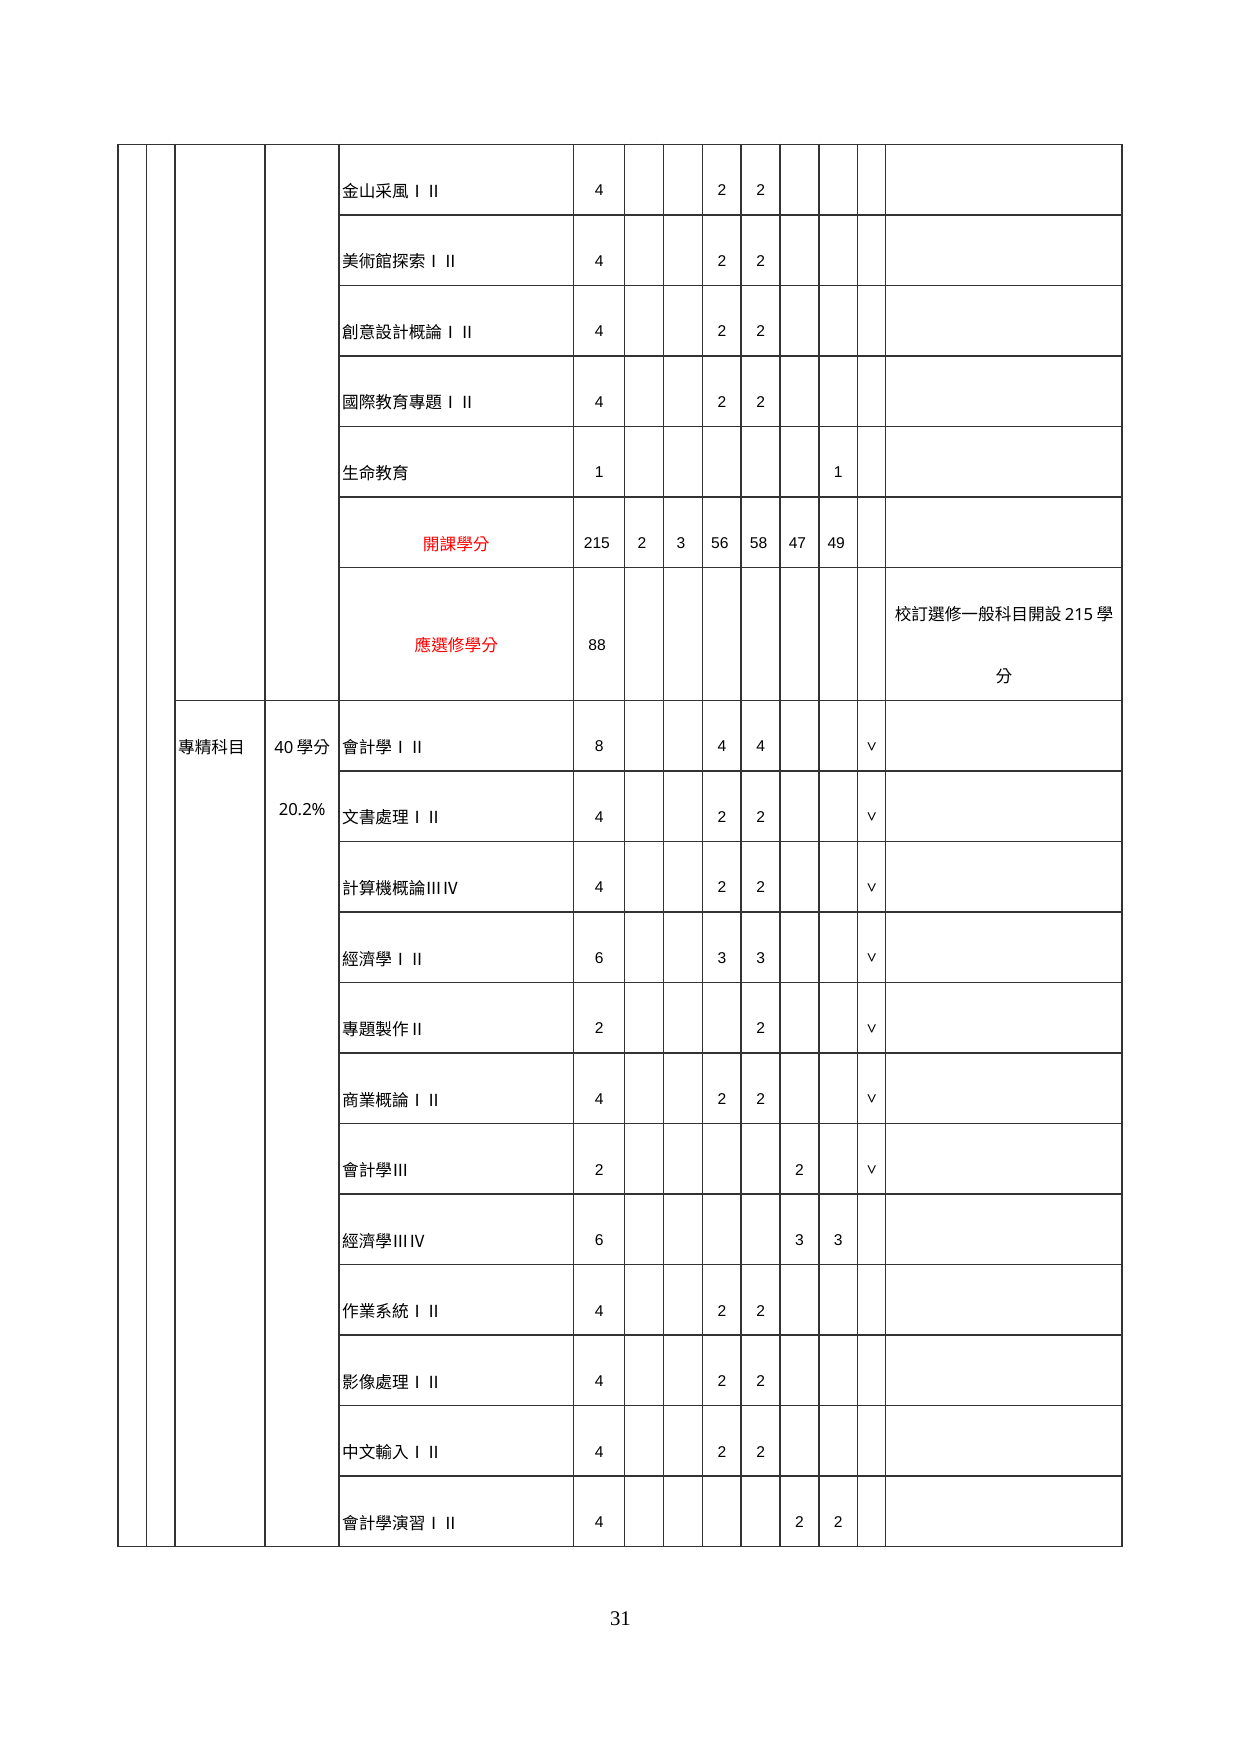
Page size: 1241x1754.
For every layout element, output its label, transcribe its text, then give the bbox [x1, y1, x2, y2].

table_cell 4 [703, 701, 740, 770]
table_cell 專精科目 [176, 701, 264, 1546]
table_cell 文書處理ⅠⅡ [340, 772, 573, 841]
table_cell 6 [574, 1195, 624, 1264]
table_cell [858, 1336, 885, 1405]
table_cell [886, 983, 1121, 1052]
table_cell [781, 427, 818, 496]
table_cell [820, 145, 857, 214]
table_cell [820, 1124, 857, 1193]
table_cell [625, 1054, 663, 1123]
table_cell 金山采風ⅠⅡ [340, 145, 573, 214]
table_cell 56 [703, 498, 740, 567]
table_cell [625, 772, 663, 841]
table_cell [858, 1406, 885, 1475]
table_cell [664, 145, 702, 214]
table_cell 創意設計概論ⅠⅡ [340, 286, 573, 355]
table_cell 4 [574, 772, 624, 841]
table_cell [781, 1336, 818, 1405]
table_cell [781, 913, 818, 982]
table_cell [664, 701, 702, 770]
table_cell [742, 1195, 779, 1264]
table_cell 2 [742, 1336, 779, 1405]
table_cell 會計學演習ⅠⅡ [340, 1477, 573, 1546]
table_cell [820, 286, 857, 355]
table_cell [781, 286, 818, 355]
table_cell 2 [742, 1054, 779, 1123]
table_cell [781, 216, 818, 284]
table_cell 2 [703, 1054, 740, 1123]
table_cell 2 [703, 357, 740, 426]
table_cell 8 [574, 701, 624, 770]
table_cell 開課學分 [340, 498, 573, 567]
table_cell 2 [703, 842, 740, 911]
table_cell 作業系統ⅠⅡ [340, 1265, 573, 1334]
table_cell 2 [742, 983, 779, 1052]
table_cell [664, 427, 702, 496]
table_cell [664, 216, 702, 284]
table_cell 2 [742, 145, 779, 214]
table_cell [820, 1336, 857, 1405]
table_cell 2 [742, 357, 779, 426]
table_cell [742, 427, 779, 496]
table_cell 校訂選修一般科目開設215學分 [886, 568, 1121, 699]
table_cell 國際教育專題ⅠⅡ [340, 357, 573, 426]
table_cell 經濟學ⅢⅣ [340, 1195, 573, 1264]
table_cell [820, 216, 857, 284]
table_cell 3 [664, 498, 702, 567]
table_cell 215 [574, 498, 624, 567]
table_cell 4 [574, 842, 624, 911]
table_cell [886, 1195, 1121, 1264]
table_cell 4 [574, 145, 624, 214]
table_cell [886, 216, 1121, 284]
table_cell [886, 427, 1121, 496]
table_cell [886, 1265, 1121, 1334]
table_cell [886, 1477, 1121, 1546]
table_cell 2 [703, 1265, 740, 1334]
table_cell [886, 1054, 1121, 1123]
table_cell [664, 983, 702, 1052]
table_cell ∨ [858, 842, 885, 911]
table_cell 2 [703, 1336, 740, 1405]
table_cell [703, 983, 740, 1052]
table_cell [886, 1336, 1121, 1405]
table_cell [266, 145, 338, 699]
table_cell [625, 1336, 663, 1405]
table_cell [176, 145, 264, 699]
table_cell [625, 1124, 663, 1193]
table_cell [781, 1054, 818, 1123]
table_cell [625, 701, 663, 770]
table_cell 影像處理ⅠⅡ [340, 1336, 573, 1405]
table_cell ∨ [858, 1124, 885, 1193]
table_cell [781, 1406, 818, 1475]
table_cell 2 [625, 498, 663, 567]
table_cell 2 [781, 1124, 818, 1193]
table_cell [625, 216, 663, 284]
table_cell [820, 772, 857, 841]
table_cell [781, 145, 818, 214]
table_cell 88 [574, 568, 624, 699]
table_cell [781, 701, 818, 770]
table_cell [820, 1054, 857, 1123]
table_cell [625, 145, 663, 214]
table_cell [703, 427, 740, 496]
table_cell [886, 842, 1121, 911]
table_cell [664, 357, 702, 426]
table_cell [820, 913, 857, 982]
table_cell [625, 983, 663, 1052]
table_cell [664, 1265, 702, 1334]
table_cell [625, 427, 663, 496]
table_cell [781, 983, 818, 1052]
table_cell 2 [574, 983, 624, 1052]
table_cell [664, 286, 702, 355]
table_cell [858, 145, 885, 214]
table_cell [664, 1406, 702, 1475]
table_cell 3 [820, 1195, 857, 1264]
table_cell [742, 1124, 779, 1193]
table_cell [886, 701, 1121, 770]
table_cell 4 [574, 1054, 624, 1123]
table_cell [886, 1406, 1121, 1475]
table_cell 計算機概論ⅢⅣ [340, 842, 573, 911]
table_cell [886, 498, 1121, 567]
table_cell ∨ [858, 983, 885, 1052]
table_cell 58 [742, 498, 779, 567]
table_cell [858, 427, 885, 496]
table_cell [625, 1195, 663, 1264]
table_cell [119, 145, 146, 1546]
table_cell [820, 1406, 857, 1475]
table_cell [742, 568, 779, 699]
table_cell [858, 1265, 885, 1334]
table_cell [858, 498, 885, 567]
table_cell [820, 568, 857, 699]
table_cell [703, 1124, 740, 1193]
table_cell 2 [742, 216, 779, 284]
table_cell 3 [703, 913, 740, 982]
table_cell 2 [574, 1124, 624, 1193]
table_cell ∨ [858, 913, 885, 982]
table_cell [781, 772, 818, 841]
table_cell [664, 772, 702, 841]
table_cell [625, 1477, 663, 1546]
table_cell 4 [574, 1406, 624, 1475]
table_cell [664, 568, 702, 699]
table_cell 40學分 20.2% [266, 701, 338, 1546]
table_cell 49 [820, 498, 857, 567]
table_cell [664, 1054, 702, 1123]
table_cell [703, 1195, 740, 1264]
table_cell 2 [703, 145, 740, 214]
table_cell [664, 842, 702, 911]
table_cell 3 [781, 1195, 818, 1264]
table_cell [147, 145, 174, 1546]
table_cell [625, 842, 663, 911]
table_cell 2 [781, 1477, 818, 1546]
table_cell [625, 357, 663, 426]
table_cell [858, 357, 885, 426]
table_cell 中文輸入ⅠⅡ [340, 1406, 573, 1475]
table_cell [820, 701, 857, 770]
table_cell 生命教育 [340, 427, 573, 496]
table_cell [664, 913, 702, 982]
table_cell [858, 216, 885, 284]
table_cell ∨ [858, 772, 885, 841]
table_cell [886, 772, 1121, 841]
table_cell 6 [574, 913, 624, 982]
table_cell 2 [742, 842, 779, 911]
table_cell 2 [820, 1477, 857, 1546]
table_cell 商業概論ⅠⅡ [340, 1054, 573, 1123]
table_cell [625, 568, 663, 699]
table_cell [820, 1265, 857, 1334]
table_cell 4 [574, 216, 624, 284]
table_cell [858, 286, 885, 355]
table_cell [664, 1195, 702, 1264]
table_cell 2 [703, 1406, 740, 1475]
table_cell 2 [703, 772, 740, 841]
table_cell [886, 145, 1121, 214]
table_cell [625, 1265, 663, 1334]
table_cell [703, 1477, 740, 1546]
table_cell 4 [574, 1265, 624, 1334]
table_cell ∨ [858, 1054, 885, 1123]
table_cell [886, 286, 1121, 355]
table_cell 4 [574, 1336, 624, 1405]
table_cell 3 [742, 913, 779, 982]
table_cell 2 [742, 1406, 779, 1475]
table_cell 4 [574, 1477, 624, 1546]
table_cell 會計學Ⅲ [340, 1124, 573, 1193]
table_cell 2 [703, 286, 740, 355]
table_cell [820, 842, 857, 911]
table_cell 美術館探索ⅠⅡ [340, 216, 573, 284]
table_cell 會計學ⅠⅡ [340, 701, 573, 770]
table_cell 4 [574, 357, 624, 426]
table_cell [886, 913, 1121, 982]
table_cell 47 [781, 498, 818, 567]
table_cell 應選修學分 [340, 568, 573, 699]
table_cell [781, 842, 818, 911]
table_cell [781, 568, 818, 699]
table_cell [820, 357, 857, 426]
table_cell [858, 1477, 885, 1546]
table_cell 1 [820, 427, 857, 496]
table_cell 2 [742, 1265, 779, 1334]
table_cell [625, 913, 663, 982]
table_cell 經濟學ⅠⅡ [340, 913, 573, 982]
table_cell 4 [574, 286, 624, 355]
table_cell 1 [574, 427, 624, 496]
table_cell [664, 1336, 702, 1405]
table_cell [664, 1477, 702, 1546]
table_cell 2 [742, 286, 779, 355]
table_cell ∨ [858, 701, 885, 770]
table_cell [742, 1477, 779, 1546]
table_cell [886, 357, 1121, 426]
table_cell [858, 568, 885, 699]
table_cell [703, 568, 740, 699]
table_cell [820, 983, 857, 1052]
table_cell 2 [742, 772, 779, 841]
table_cell [625, 286, 663, 355]
table_cell [781, 1265, 818, 1334]
table_cell 專題製作Ⅱ [340, 983, 573, 1052]
table_cell [858, 1195, 885, 1264]
table_cell [886, 1124, 1121, 1193]
table_cell 2 [703, 216, 740, 284]
table_cell [781, 357, 818, 426]
table_cell [625, 1406, 663, 1475]
table_cell 4 [742, 701, 779, 770]
table_cell [664, 1124, 702, 1193]
